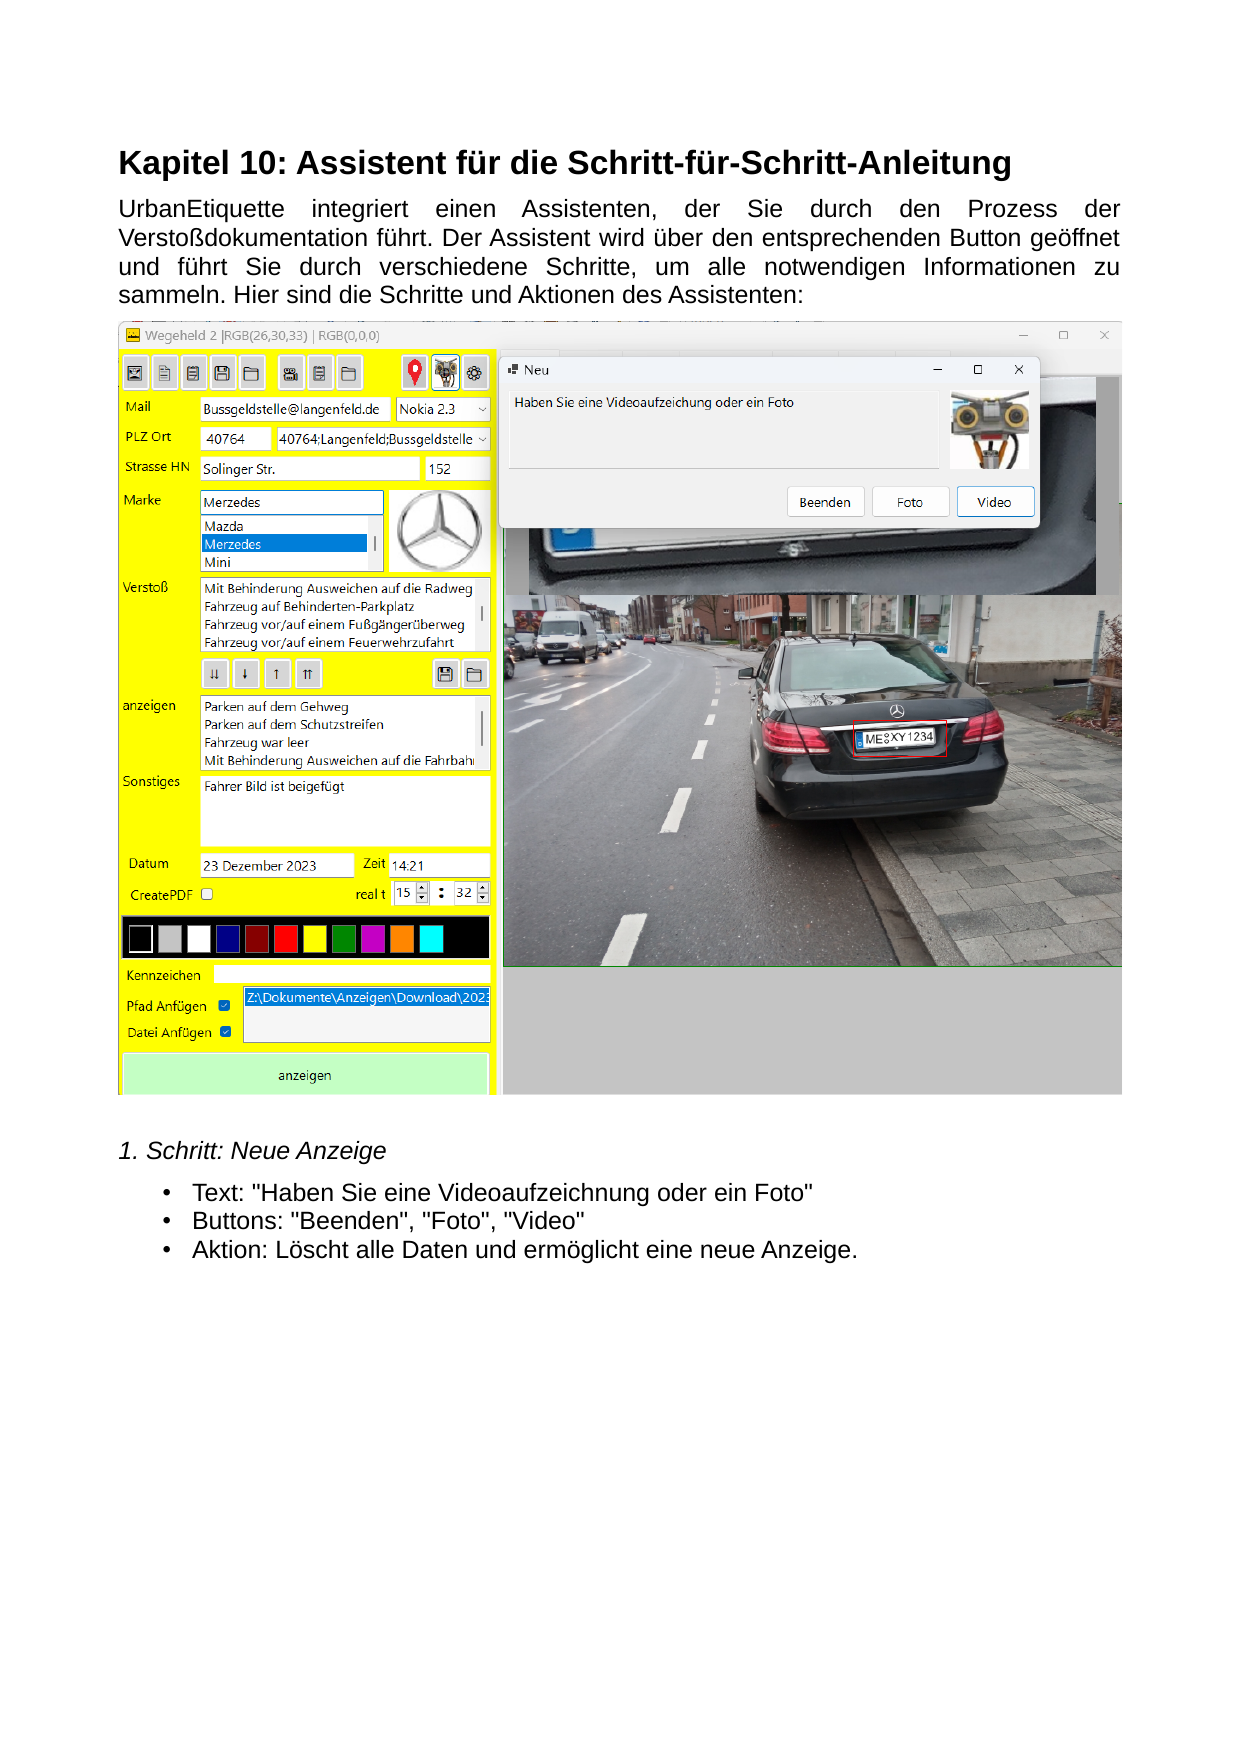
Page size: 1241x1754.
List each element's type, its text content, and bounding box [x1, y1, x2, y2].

list Buttons: "Beenden", "Foto", "Video" [162, 1206, 1122, 1235]
text 1. Schritt: Neue Anzeige [118, 1136, 1122, 1165]
picture [118, 321, 1123, 1095]
list Text: "Haben Sie eine Videoaufzeichnung oder ein Foto" [162, 1177, 1122, 1206]
text UrbanEtiquette integriert einen Assistenten, der Sie durch den Prozess der Verstoßdokumentation führt. Der Assistent wird über den entsprechenden Button geöffnet und führt Sie durch verschiedene Schritte, um alle notwendigen Informationen zu sammeln. Hier sind die Schritte und Aktionen des Assistenten: [118, 194, 1122, 309]
list Aktion: Löscht alle Daten und ermöglicht eine neue Anzeige. [162, 1235, 1122, 1264]
subtitle Kapitel 10: Assistent für die Schritt-für-Schritt-Anleitung [118, 143, 1122, 182]
